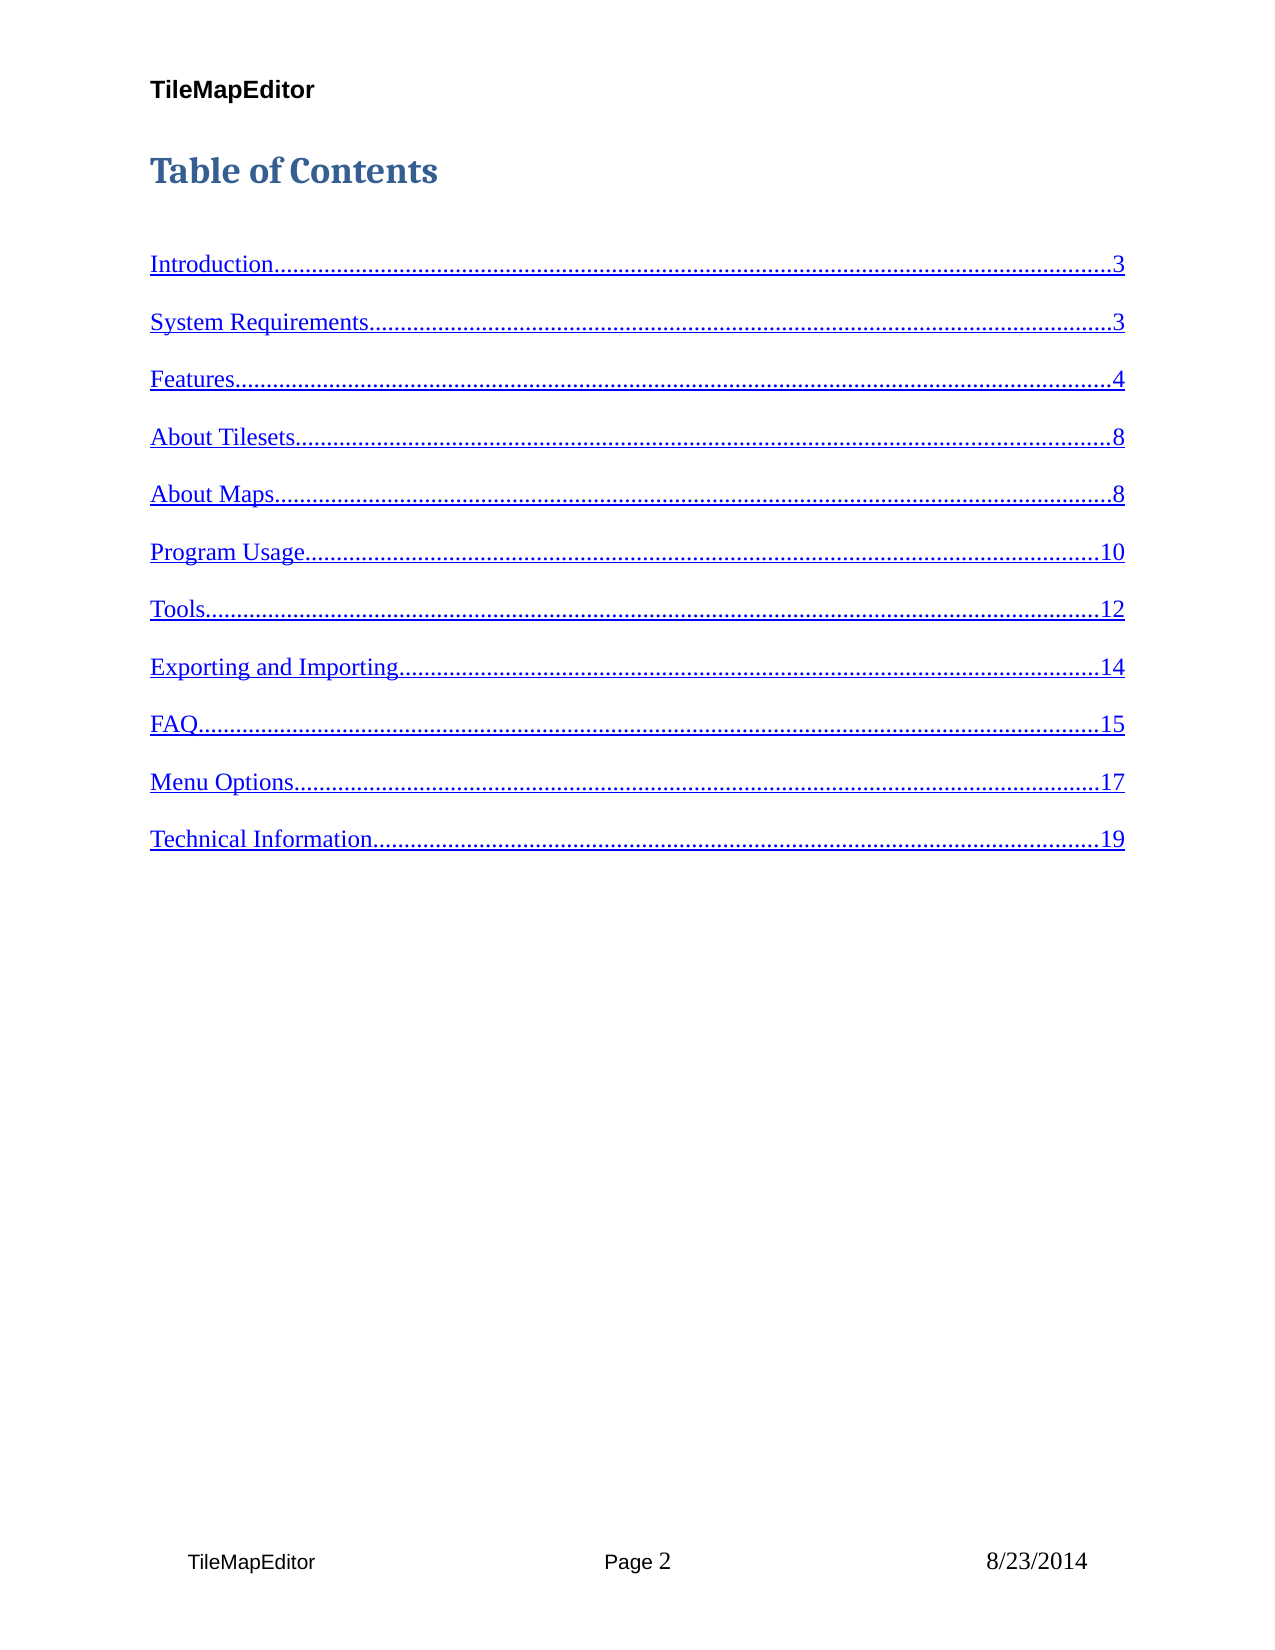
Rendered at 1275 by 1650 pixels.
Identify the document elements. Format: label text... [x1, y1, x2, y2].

text System Requirements 3 [150, 307, 1125, 332]
text Program Usage 10 [150, 537, 1125, 562]
subtitle Table of Contents [150, 150, 1125, 193]
text Exporting and Importing 14 [150, 652, 1125, 677]
text Introduction 3 [150, 249, 1125, 274]
text About Tilesets 8 [150, 422, 1125, 447]
text About Maps 8 [150, 479, 1125, 504]
text Features 4 [150, 364, 1125, 389]
text Technical Information 19 [150, 824, 1125, 849]
text Menu Options 17 [150, 767, 1125, 792]
text FAQ 15 [150, 709, 1125, 734]
text Tools 12 [150, 594, 1125, 619]
